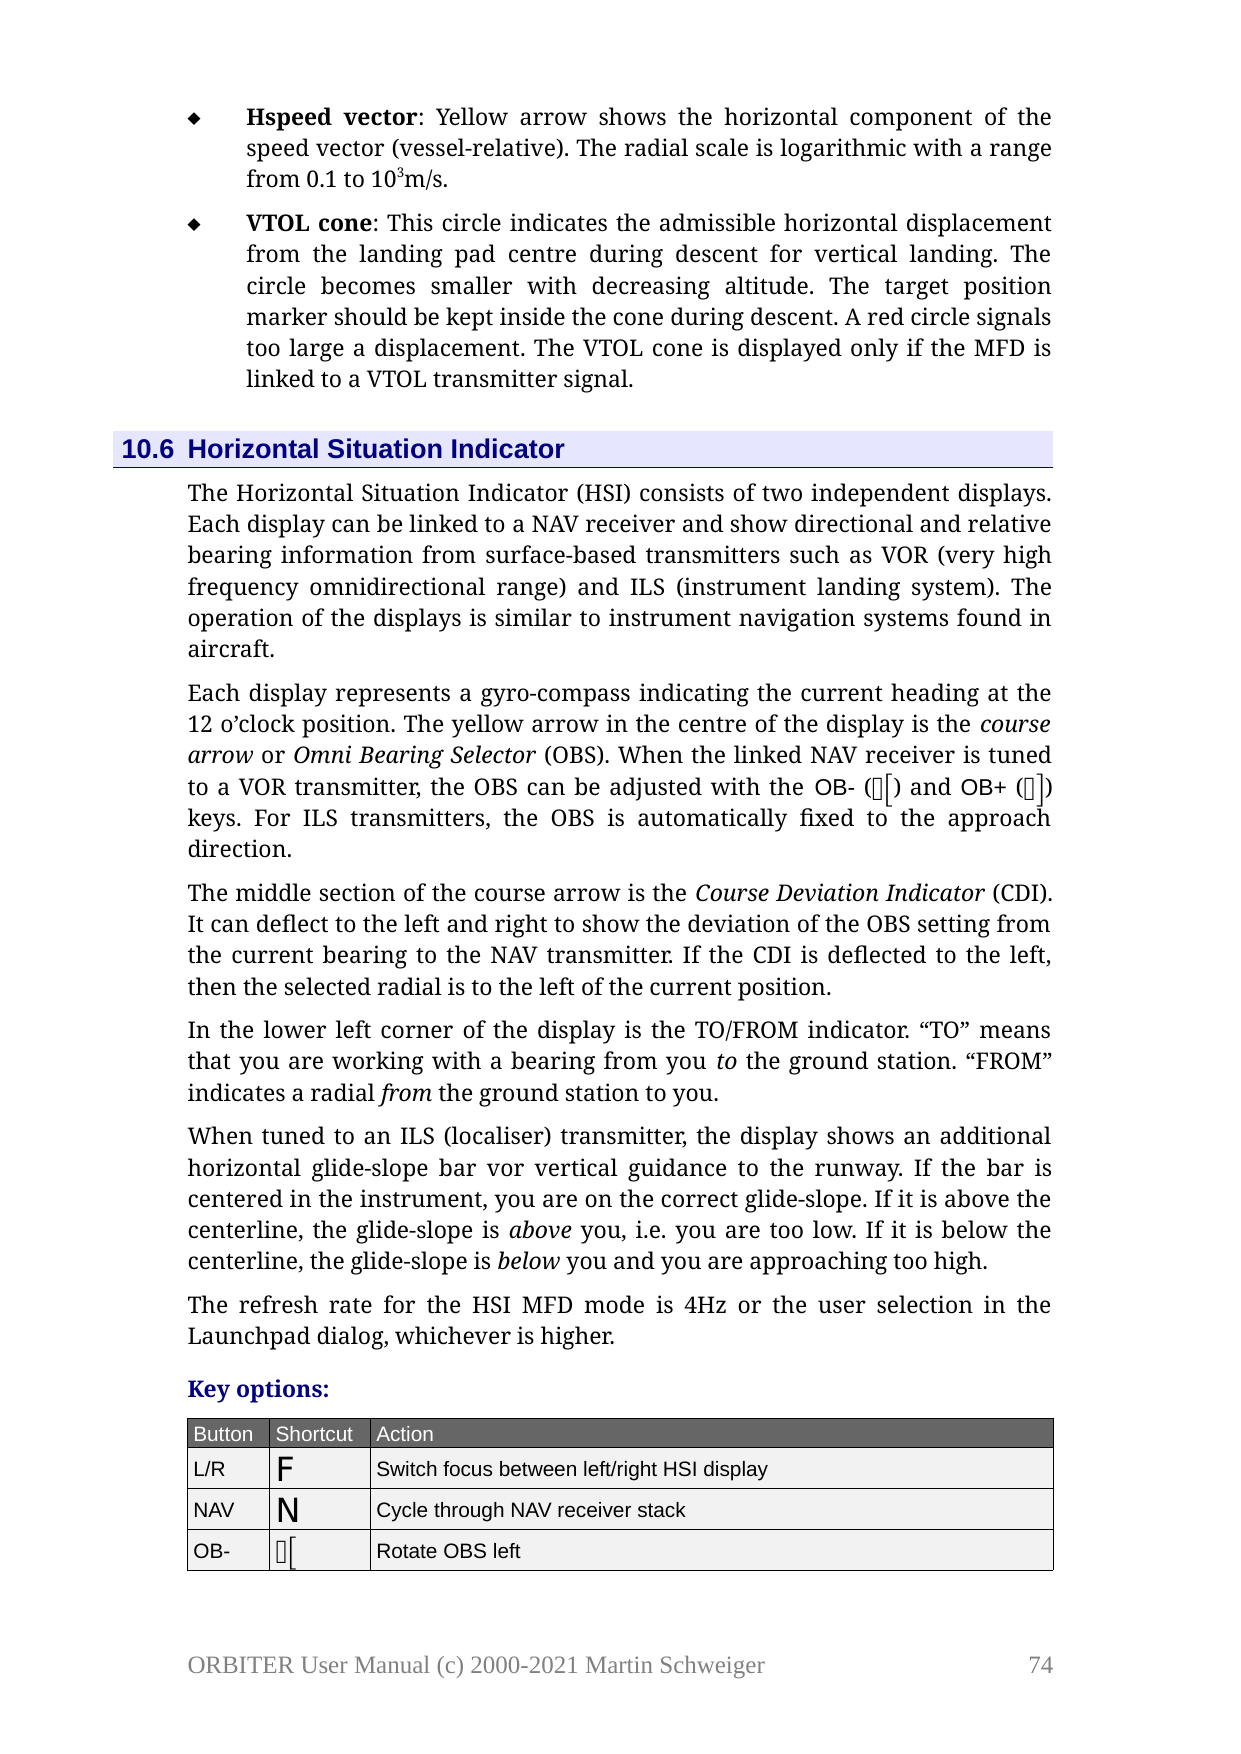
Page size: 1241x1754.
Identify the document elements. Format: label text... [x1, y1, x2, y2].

text In the lower left corner of the display is the TO/FROM indicator. “TO” means that you are working with a bearing from you to the ground station. “FROM” indicates a radial from the ground station to you. [187, 1013, 1053, 1107]
table_cell OB- [188, 1530, 269, 1570]
text Each display represents a gyro-compass indicating the current heading at the 12 o’clock position. The yellow arrow in the centre of the display is the course arrow or Omni Bearing Selector (OBS). When the linked NAV receiver is tuned to a VOR transmitter, the OBS can be adjusted with the OB- ([) and OB+ (]) keys. For ILS transmitters, the OBS is automatically fixed to the approach direction. [187, 676, 1053, 864]
text The refresh rate for the HSI MFD mode is 4Hz or the user selection in the Launchpad dialog, whichever is higher. [187, 1288, 1053, 1351]
table_cell [ [270, 1530, 370, 1570]
table_header Shortcut [270, 1419, 370, 1447]
table_cell NAV [188, 1489, 269, 1529]
table_cell N [270, 1489, 370, 1529]
table_cell Switch focus between left/right HSI display [371, 1448, 1053, 1488]
table_cell Cycle through NAV receiver stack [371, 1489, 1053, 1529]
table_header Button [188, 1419, 269, 1447]
table_cell F [270, 1448, 370, 1488]
subtitle Key options: [187, 1373, 1053, 1404]
list Hspeed vector: Yellow arrow shows the horizontal component of the speed vector (vessel-relative). The radial scale is logarithmic with a range from 0.1 to 103m/s. [187, 100, 1053, 194]
table_cell Rotate OBS left [371, 1530, 1053, 1570]
table_cell L/R [188, 1448, 269, 1488]
table_header Action [371, 1419, 1053, 1447]
subtitle Horizontal Situation Indicator [113, 431, 1053, 467]
list VTOL cone: This circle indicates the admissible horizontal displacement from the landing pad centre during descent for vertical landing. The circle becomes smaller with decreasing altitude. The target position marker should be kept inside the cone during descent. A red circle signals too large a displacement. The VTOL cone is displayed only if the MFD is linked to a VTOL transmitter signal. [187, 207, 1053, 394]
text The Horizontal Situation Indicator (HSI) consists of two independent displays. Each display can be linked to a NAV receiver and show directional and relative bearing information from surface-based transmitters such as VOR (very high frequency omnidirectional range) and ILS (instrument landing system). The operation of the displays is similar to instrument navigation systems found in aircraft. [187, 476, 1053, 664]
text The middle section of the course arrow is the Course Deviation Indicator (CDI). It can deflect to the left and right to show the deviation of the OBS setting from the current bearing to the NAV transmitter. If the CDI is deflected to the left, then the selected radial is to the left of the current position. [187, 876, 1053, 1001]
text When tuned to an ILS (localiser) transmitter, the display shows an additional horizontal glide-slope bar vor vertical guidance to the runway. If the bar is centered in the instrument, you are on the correct glide-slope. If it is above the centerline, the glide-slope is above you, i.e. you are too low. If it is below the centerline, the glide-slope is below you and you are approaching too high. [187, 1120, 1053, 1276]
